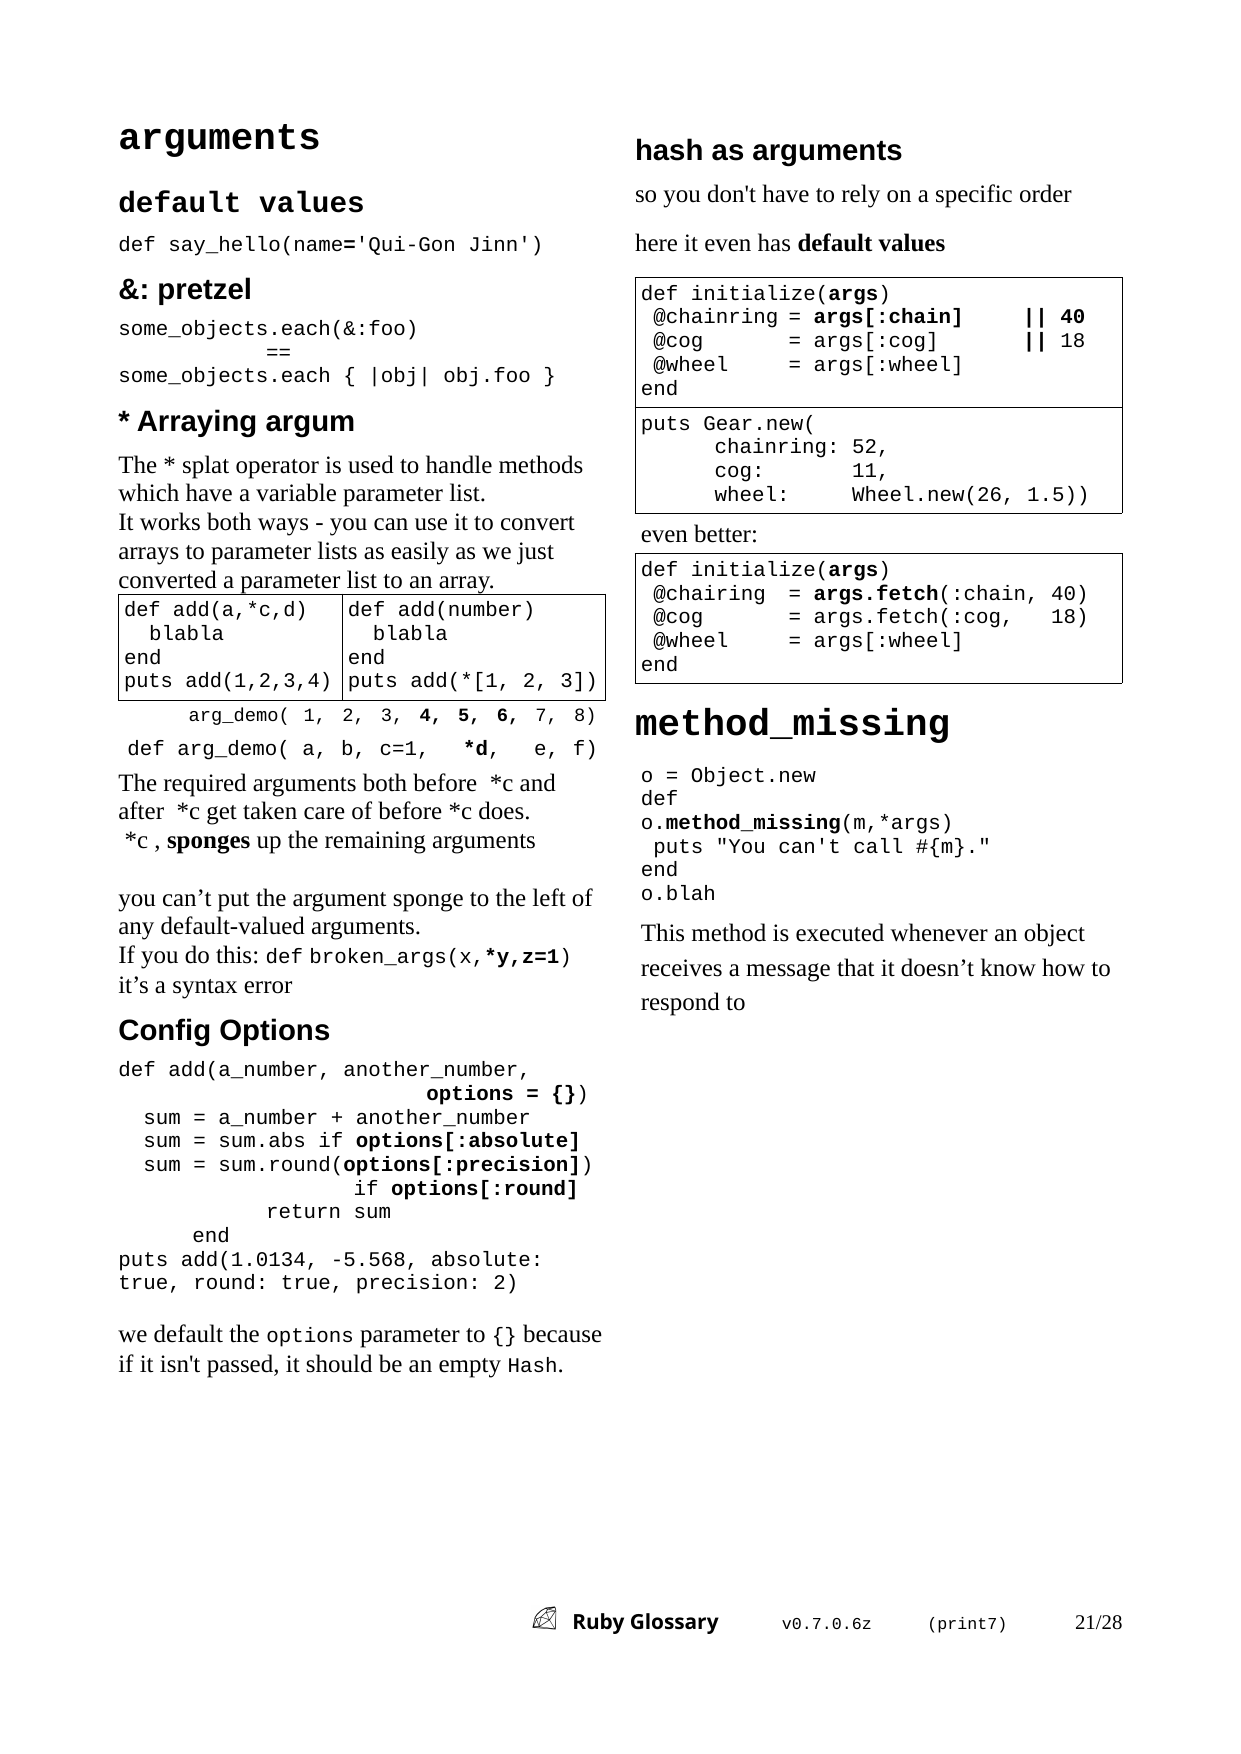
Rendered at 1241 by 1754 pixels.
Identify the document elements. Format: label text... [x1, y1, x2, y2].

text sum = sum.abs if options[:absolute] [118, 1130, 605, 1154]
table_cell puts Gear.new( chainring: 52, cog: 11, wheel: Wheel.new(26, 1.5)) [636, 408, 1122, 513]
text == [118, 342, 605, 365]
table_header 2, [334, 701, 372, 733]
table_header 1, [295, 701, 334, 733]
table_header o = Object.new def o.method_missing(m,*args) puts "You can't call #{m}." end o.blah [635, 759, 997, 912]
text some_objects.each(&:foo) [118, 318, 605, 342]
text The required arguments both before *c and after *c get taken care of before *c does. [118, 768, 605, 825]
text options = {}) [118, 1083, 605, 1107]
table_header 5, [450, 701, 488, 733]
table_header 4, [411, 701, 450, 733]
text end [118, 1225, 605, 1248]
table_cell b, [334, 733, 372, 768]
table_cell *d, [436, 733, 527, 768]
table_cell even better: [635, 514, 1122, 553]
subtitle Config Options [118, 1013, 605, 1047]
text some_objects.each { |obj| obj.foo } [118, 365, 605, 389]
text It works both ways - you can use it to convert arrays to parameter lists as easily as we just converted a parameter list to an array. [118, 507, 605, 593]
text def say_hello(name='Qui-Gon Jinn') [118, 233, 605, 257]
picture [530, 1605, 557, 1630]
text it’s a syntax error [118, 970, 605, 998]
text puts add(1.0134, -5.568, absolute: true, round: true, precision: 2) [118, 1248, 605, 1296]
text so you don't have to rely on a specific order [635, 179, 1122, 208]
text we default the options parameter to {} because if it isn't passed, it should be an empty Hash. [118, 1319, 605, 1379]
table_cell def arg_demo( [118, 733, 295, 768]
table_cell def initialize(args) @chairing = args.fetch(:chain, 40) @cog = args.fetch(:cog, 18) @wheel = args[:wheel] end [636, 554, 1122, 683]
subtitle method_missing [635, 704, 1122, 747]
table_cell f) [566, 733, 604, 768]
text if options[:round] [118, 1178, 605, 1201]
text you can’t put the argument sponge to the left of any default-valued arguments. [118, 883, 605, 940]
subtitle * Arraying argum [118, 403, 605, 437]
table_cell This method is executed whenever an object receives a message that it doesn’t know how to respond to [635, 913, 1122, 1036]
subtitle default values [118, 188, 605, 221]
table_header 6, [489, 701, 527, 733]
text sum = a_number + another_number [118, 1107, 605, 1130]
text return sum [118, 1201, 605, 1225]
text here it even has default values [635, 228, 1122, 257]
table_header [997, 759, 1122, 912]
subtitle arguments [118, 118, 605, 161]
text sum = sum.round(options[:precision]) [118, 1154, 605, 1178]
text The * splat operator is used to handle methods which have a variable parameter list. [118, 450, 605, 507]
table_cell c=1, [373, 733, 436, 768]
table_header 8) [566, 701, 604, 733]
subtitle &: pretzel [118, 272, 605, 306]
table_header def initialize(args) @chainring = args[:chain] || 40 @cog = args[:cog] || 18 @wheel = args[:wheel] end [636, 278, 1122, 407]
table_header 3, [373, 701, 411, 733]
table_header def add(number) blabla end puts add(*[1, 2, 3]) [343, 595, 605, 700]
table_header def add(a,*c,d) blabla end puts add(1,2,3,4) [119, 595, 342, 700]
text def add(a_number, another_number, [118, 1059, 605, 1083]
table_cell e, [527, 733, 566, 768]
text *c , sponges up the remaining arguments [118, 825, 605, 854]
text If you do this: def broken_args(x,*y,z=1) [118, 940, 605, 970]
table_header 7, [527, 701, 566, 733]
subtitle hash as arguments [635, 133, 1122, 166]
table_header arg_demo( [118, 701, 295, 733]
table_cell a, [295, 733, 334, 768]
